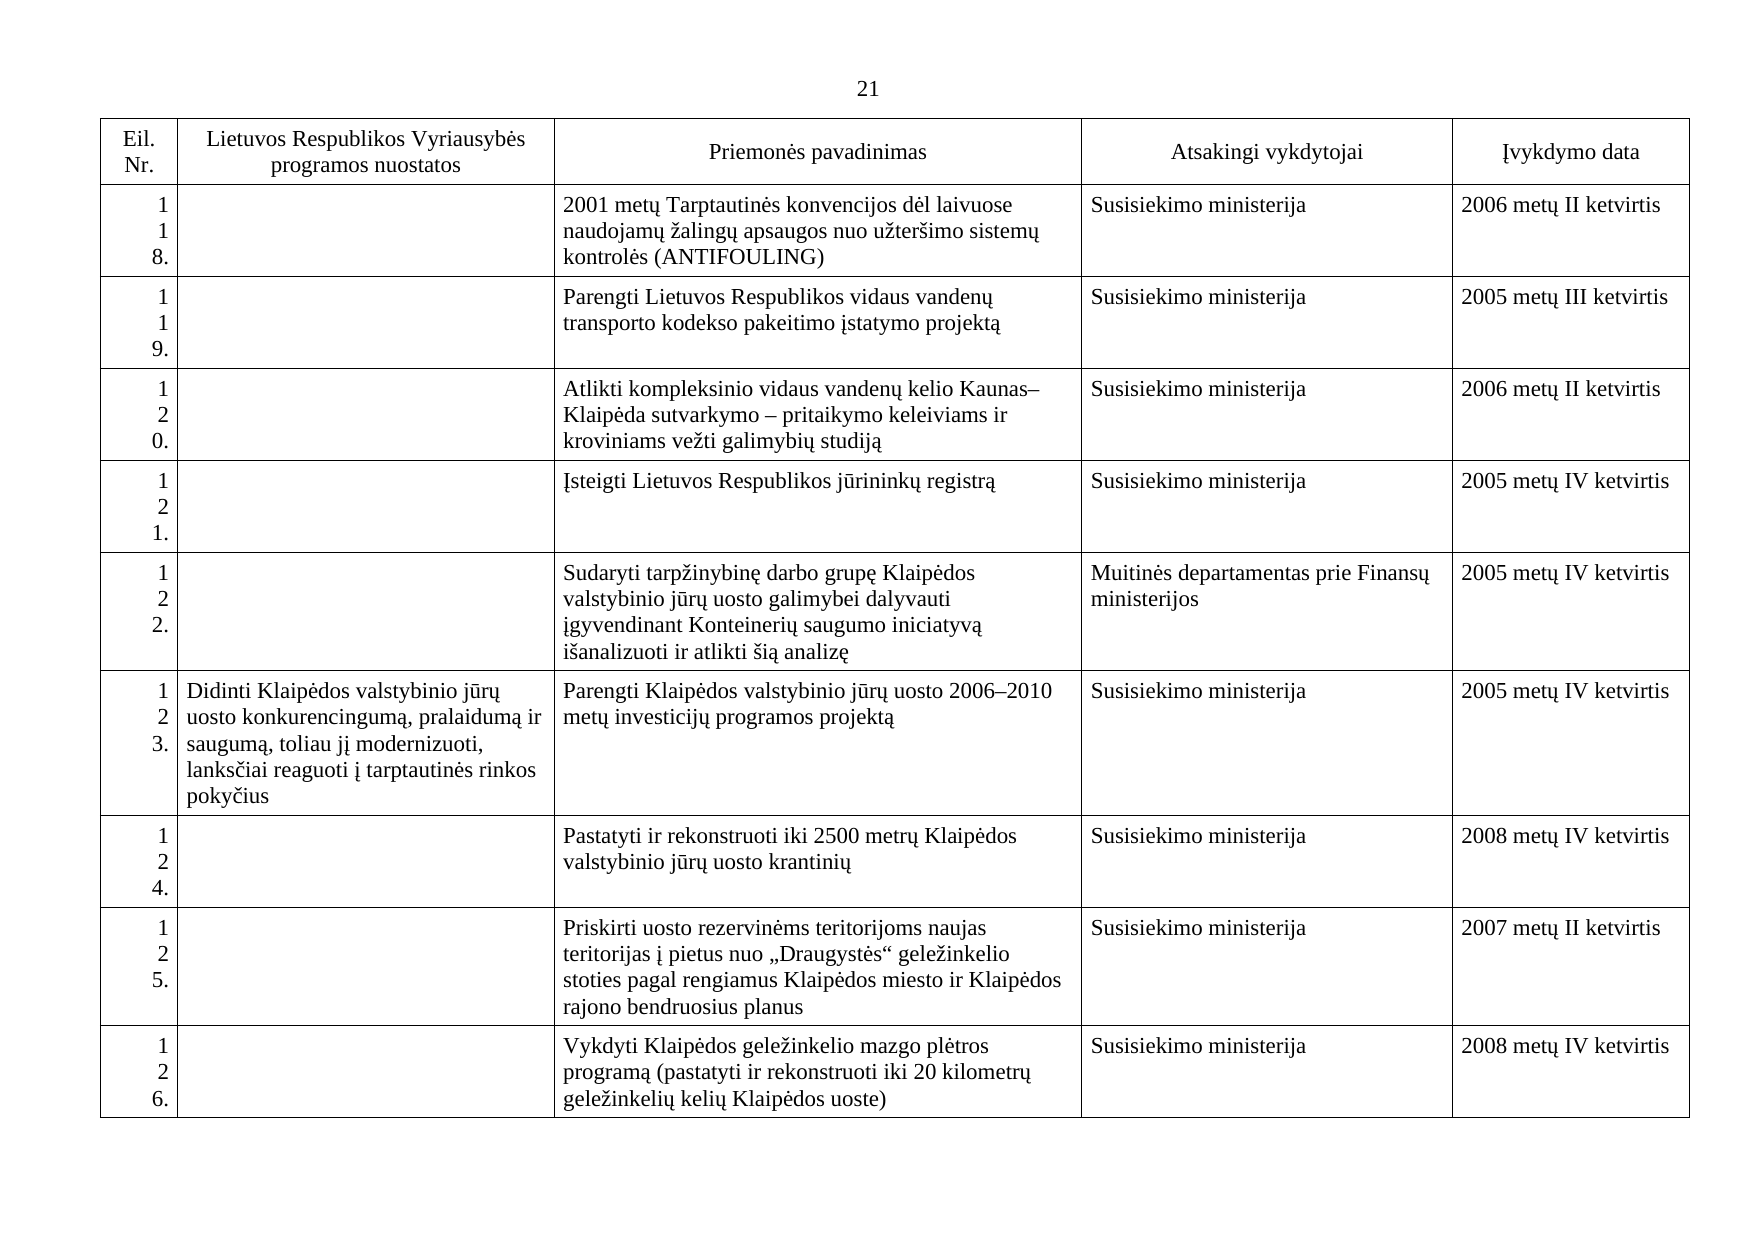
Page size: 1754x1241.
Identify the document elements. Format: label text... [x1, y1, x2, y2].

table_cell 2006 metų II ketvirtis [1453, 369, 1689, 460]
table_cell Susisiekimo ministerija [1082, 369, 1452, 460]
table_cell [1690, 276, 1754, 368]
table_cell Susisiekimo ministerija [1082, 277, 1452, 368]
table_cell Sudaryti tarpžinybinę darbo grupę Klaipėdos valstybinio jūrų uosto galimybei dalyvauti įgyvendinant Konteinerių saugumo iniciatyvą išanalizuoti ir atlikti šią analizę [555, 553, 1081, 670]
table_cell Didinti Klaipėdos valstybinio jūrų uos­to konkurencingumą, pralaidumą ir saugumą, toliau jį modernizuoti, lanks­čiai reaguoti į tarptautinės rinkos pokyčius [178, 671, 554, 815]
table_cell Atlikti kompleksinio vidaus vandenų kelio Kaunas–Klaipėda sutvarkymo – pritaikymo keleiviams ir kroviniams vežti galimybių studiją [555, 369, 1081, 460]
table_cell [1690, 1025, 1754, 1117]
table_cell Priskirti uosto rezervinėms teritorijoms naujas teritorijas į pietus nuo „Draugystės“ geležinkelio stoties pagal rengiamus Klaipėdos miesto ir Klaipėdos rajono bendruosius planus [555, 908, 1081, 1025]
table_cell Susisiekimo ministerija [1082, 671, 1452, 815]
table_cell Susisiekimo ministerija [1082, 461, 1452, 552]
table_cell Susisiekimo ministerija [1082, 185, 1452, 276]
table_cell [101, 1026, 177, 1117]
table_cell [178, 908, 554, 1025]
table_cell [101, 369, 177, 460]
table_header Eil. Nr. [101, 119, 177, 184]
table_cell 2008 metų IV ketvirtis [1453, 1026, 1689, 1117]
table_cell [1690, 552, 1754, 670]
table_cell [101, 277, 177, 368]
table_cell [1690, 815, 1754, 907]
table_cell [178, 185, 554, 276]
table_cell [178, 461, 554, 552]
table_cell [178, 553, 554, 670]
table_cell 2005 metų IV ketvirtis [1453, 553, 1689, 670]
table_cell 2006 metų II ketvirtis [1453, 185, 1689, 276]
table_cell [1690, 907, 1754, 1025]
table_cell Muitinės departamentas prie Finansų ministerijos [1082, 553, 1452, 670]
table_cell [178, 1026, 554, 1117]
table_cell Susisiekimo ministerija [1082, 1026, 1452, 1117]
table_cell [178, 816, 554, 907]
table_cell [1690, 460, 1754, 552]
table_cell 2007 metų II ketvirtis [1453, 908, 1689, 1025]
table_cell Pastatyti ir rekonstruoti iki 2500 metrų Klaipėdos valstybinio jūrų uosto krantinių [555, 816, 1081, 907]
table_cell Susisiekimo ministerija [1082, 908, 1452, 1025]
table_cell [101, 461, 177, 552]
table_cell Įsteigti Lietuvos Respublikos jūrininkų registrą [555, 461, 1081, 552]
table_cell [1690, 368, 1754, 460]
table_cell 2005 metų IV ketvirtis [1453, 671, 1689, 815]
table_cell [1690, 184, 1754, 276]
table_header [1690, 118, 1754, 184]
table_cell 2008 metų IV ketvirtis [1453, 816, 1689, 907]
table_header Atsakingi vykdytojai [1082, 119, 1452, 184]
table_header Priemonės pavadinimas [555, 119, 1081, 184]
table_cell [178, 277, 554, 368]
table_cell [101, 671, 177, 815]
table_cell 2001 metų Tarptautinės konvencijos dėl laivuose naudojamų žalingų apsaugos nuo užteršimo sistemų kontrolės (ANTIFOULING) [555, 185, 1081, 276]
table_cell [101, 185, 177, 276]
table_cell 2005 metų IV ketvirtis [1453, 461, 1689, 552]
table_cell Susisiekimo ministerija [1082, 816, 1452, 907]
table_cell [178, 369, 554, 460]
table_cell 2005 metų III ketvirtis [1453, 277, 1689, 368]
table_cell [101, 908, 177, 1025]
table_cell Parengti Lietuvos Respublikos vidaus vandenų transporto kodekso pakeitimo įstatymo projektą [555, 277, 1081, 368]
table_cell [101, 816, 177, 907]
table_cell [101, 553, 177, 670]
table_cell Parengti Klaipėdos valstybinio jūrų uosto 2006–2010 metų investicijų programos projektą [555, 671, 1081, 815]
table_cell [1690, 670, 1754, 815]
table_cell Vykdyti Klaipėdos geležinkelio mazgo plėtros programą (pastatyti ir rekonstruoti iki 20 kilometrų geležinkelių kelių Klaipėdos uoste) [555, 1026, 1081, 1117]
table_header Įvykdymo data [1453, 119, 1689, 184]
table_header Lietuvos Respublikos Vyriausybės programos nuostatos [178, 119, 554, 184]
